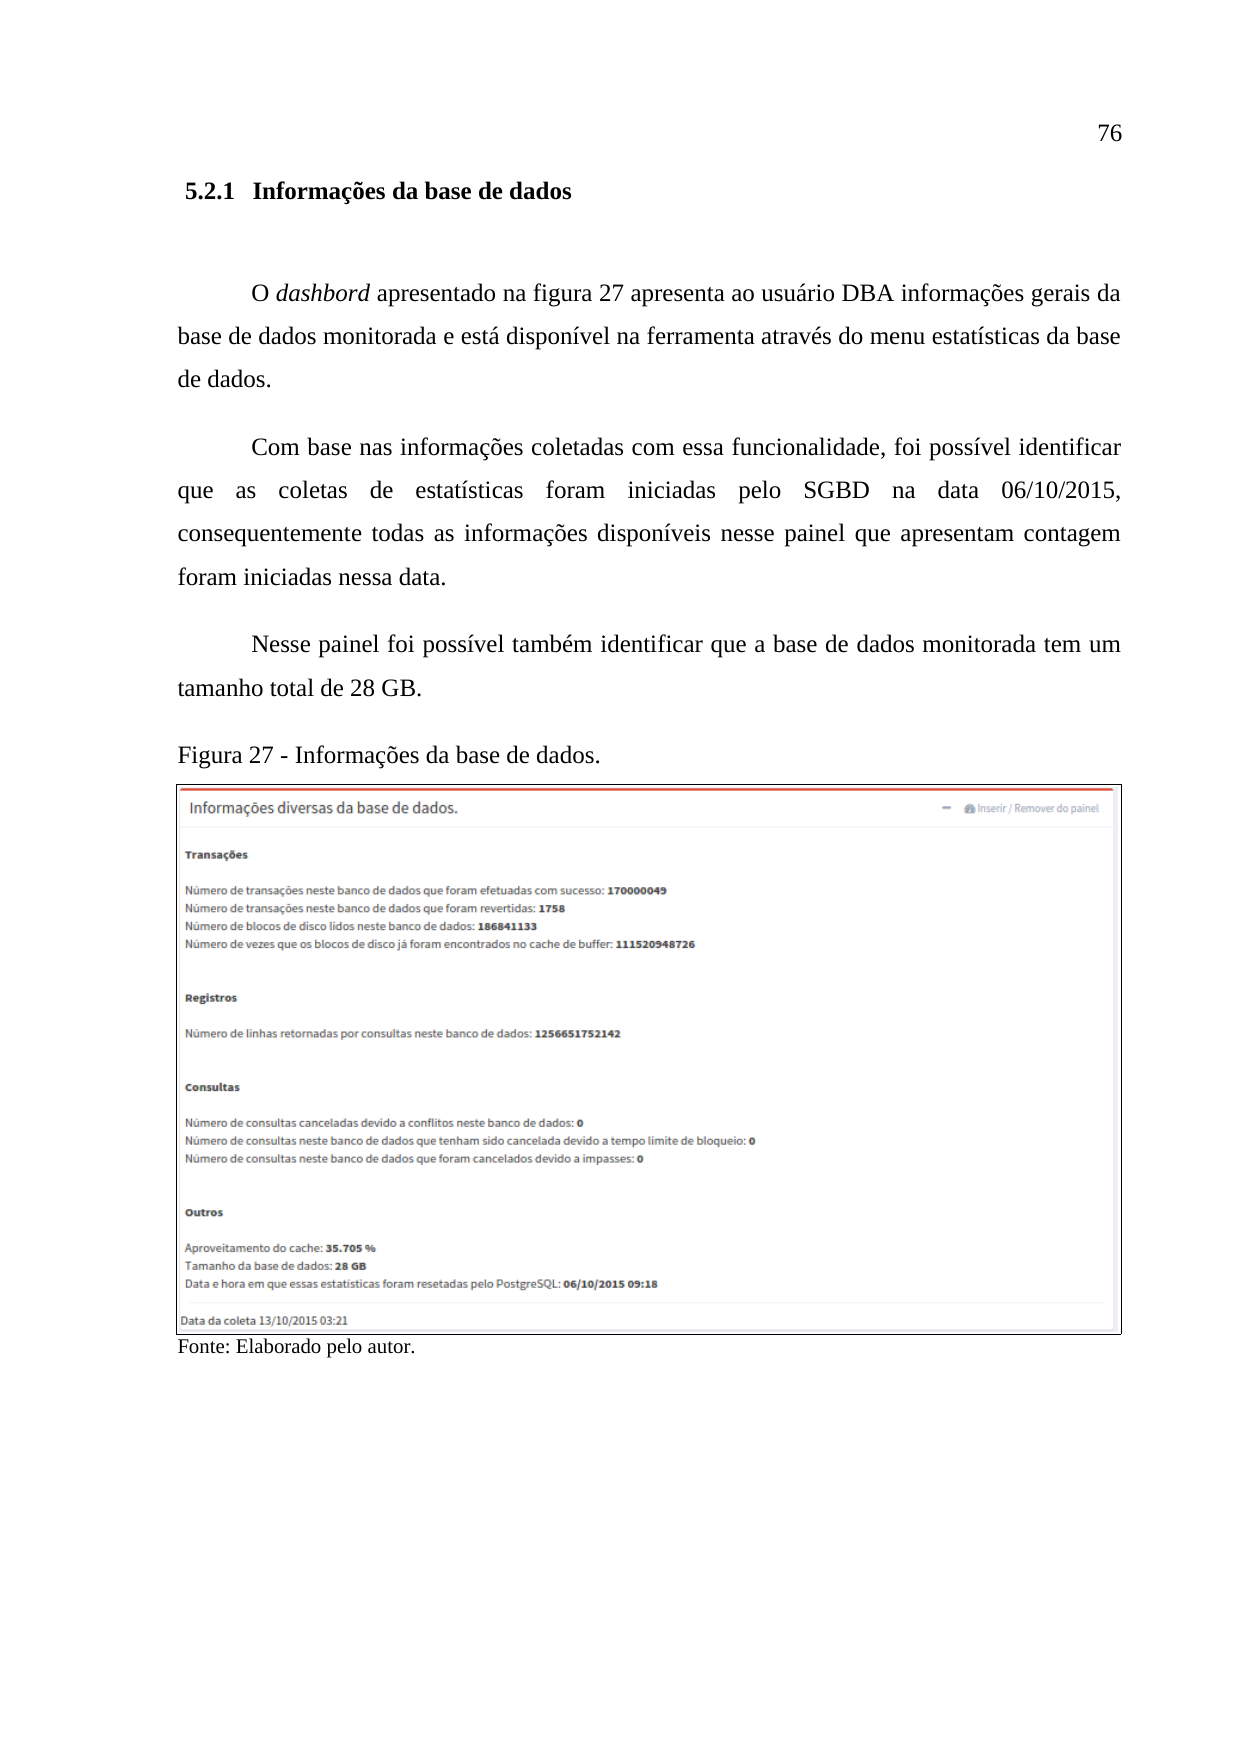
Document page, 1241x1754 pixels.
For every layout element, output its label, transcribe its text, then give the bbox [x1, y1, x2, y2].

text Figura 27 - Informações da base de dados. [177, 741, 1122, 769]
text Com base nas informações coletadas com essa funcionalidade, foi possível identificar que as coletas de estatísticas foram iniciadas pelo SGBD na data 06/10/2015, consequentemente todas as informações disponíveis nesse painel que apresentam contagem foram iniciadas nessa data. [177, 432, 1122, 590]
list Informações da base de dados [185, 176, 1122, 205]
text Nesse painel foi possível também identificar que a base de dados monitorada tem um tamanho total de 28 GB. [177, 629, 1122, 701]
text O dashbord apresentado na figura 27 apresenta ao usuário DBA informações gerais da base de dados monitorada e está disponível na ferramenta através do menu estatísticas da base de dados. [177, 278, 1122, 393]
list Fonte: Elaborado pelo autor. [177, 1335, 1122, 1358]
picture [179, 787, 1118, 1332]
text [177, 785, 1121, 1334]
